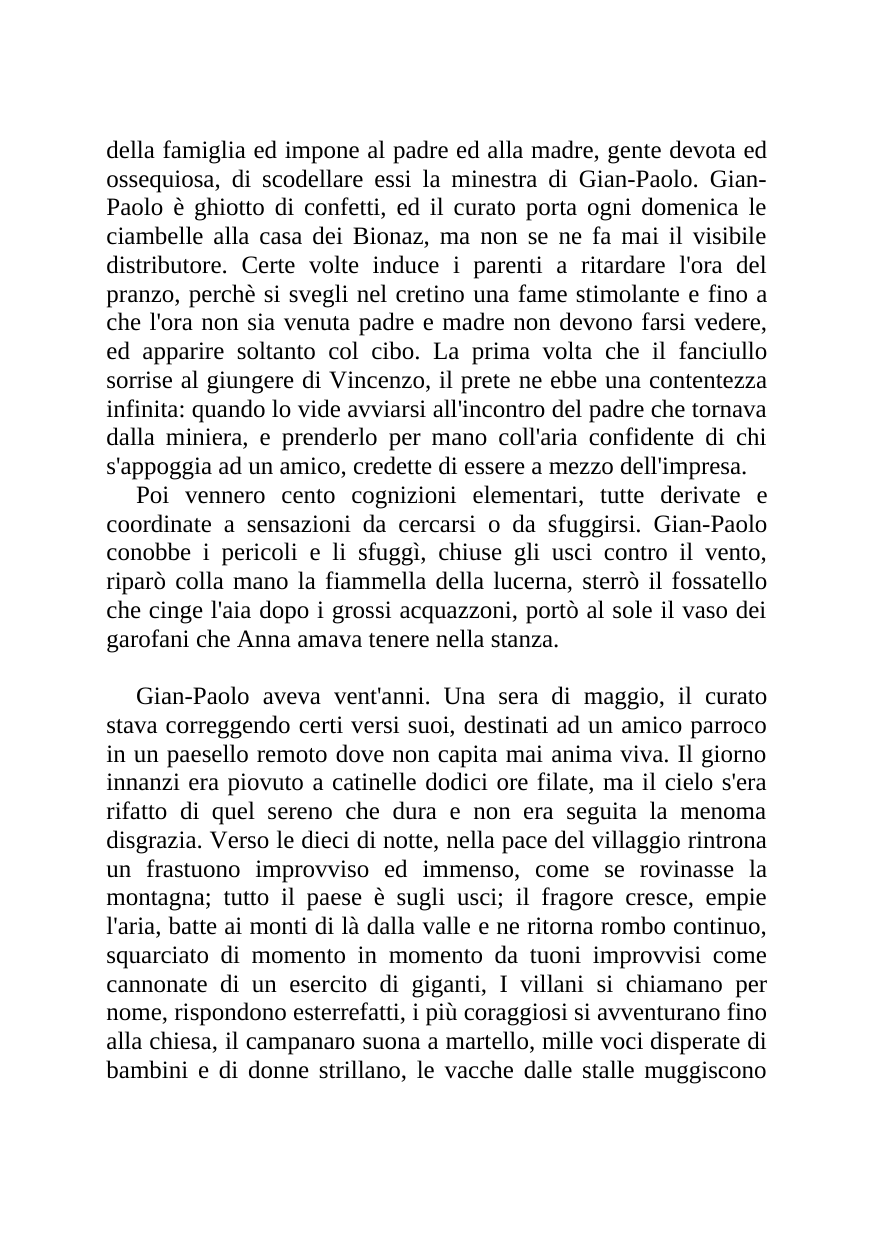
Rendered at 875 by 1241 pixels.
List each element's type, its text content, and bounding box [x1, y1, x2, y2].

text Poi vennero cento cognizioni elementari, tutte derivate e coordinate a sensazioni da cercarsi o da sfuggirsi. Gian-Paolo conobbe i pericoli e li sfuggì, chiuse gli usci contro il vento, riparò colla mano la fiammella della lucerna, sterrò il fossatello che cinge l'aia dopo i grossi acquazzoni, portò al sole il vaso dei garofani che Anna amava tenere nella stanza. [106, 480, 768, 652]
text della famiglia ed impone al padre ed alla madre, gente devota ed ossequiosa, di scodellare essi la minestra di Gian-Paolo. Gian-Paolo è ghiotto di confetti, ed il curato porta ogni domenica le ciambelle alla casa dei Bionaz, ma non se ne fa mai il visibile distributore. Certe volte induce i parenti a ritardare l'ora del pranzo, perchè si svegli nel cretino una fame stimolante e fino a che l'ora non sia venuta padre e madre non devono farsi vedere, ed apparire soltanto col cibo. La prima volta che il fanciullo sorrise al giungere di Vincenzo, il prete ne ebbe una contentezza infinita: quando lo vide avviarsi all'incontro del padre che tornava dalla miniera, e prenderlo per mano coll'aria confidente di chi s'appoggia ad un amico, credette di essere a mezzo dell'impresa. [106, 135, 768, 480]
text Gian-Paolo aveva vent'anni. Una sera di maggio, il curato stava correggendo certi versi suoi, destinati ad un amico parroco in un paesello remoto dove non capita mai anima viva. Il giorno innanzi era piovuto a catinelle dodici ore filate, ma il cielo s'era rifatto di quel sereno che dura e non era seguita la menoma disgrazia. Verso le dieci di notte, nella pace del villaggio rintrona un frastuono improvviso ed immenso, come se rovinasse la montagna; tutto il paese è sugli usci; il fragore cresce, empie l'aria, batte ai monti di là dalla valle e ne ritorna rombo continuo, squarciato di momento in momento da tuoni improvvisi come cannonate di un esercito di giganti, I villani si chiamano per nome, rispondono esterrefatti, i più coraggiosi si avventurano fino alla chiesa, il campanaro suona a martello, mille voci disperate di bambini e di donne strillano, le vacche dalle stalle muggiscono [106, 681, 768, 1084]
